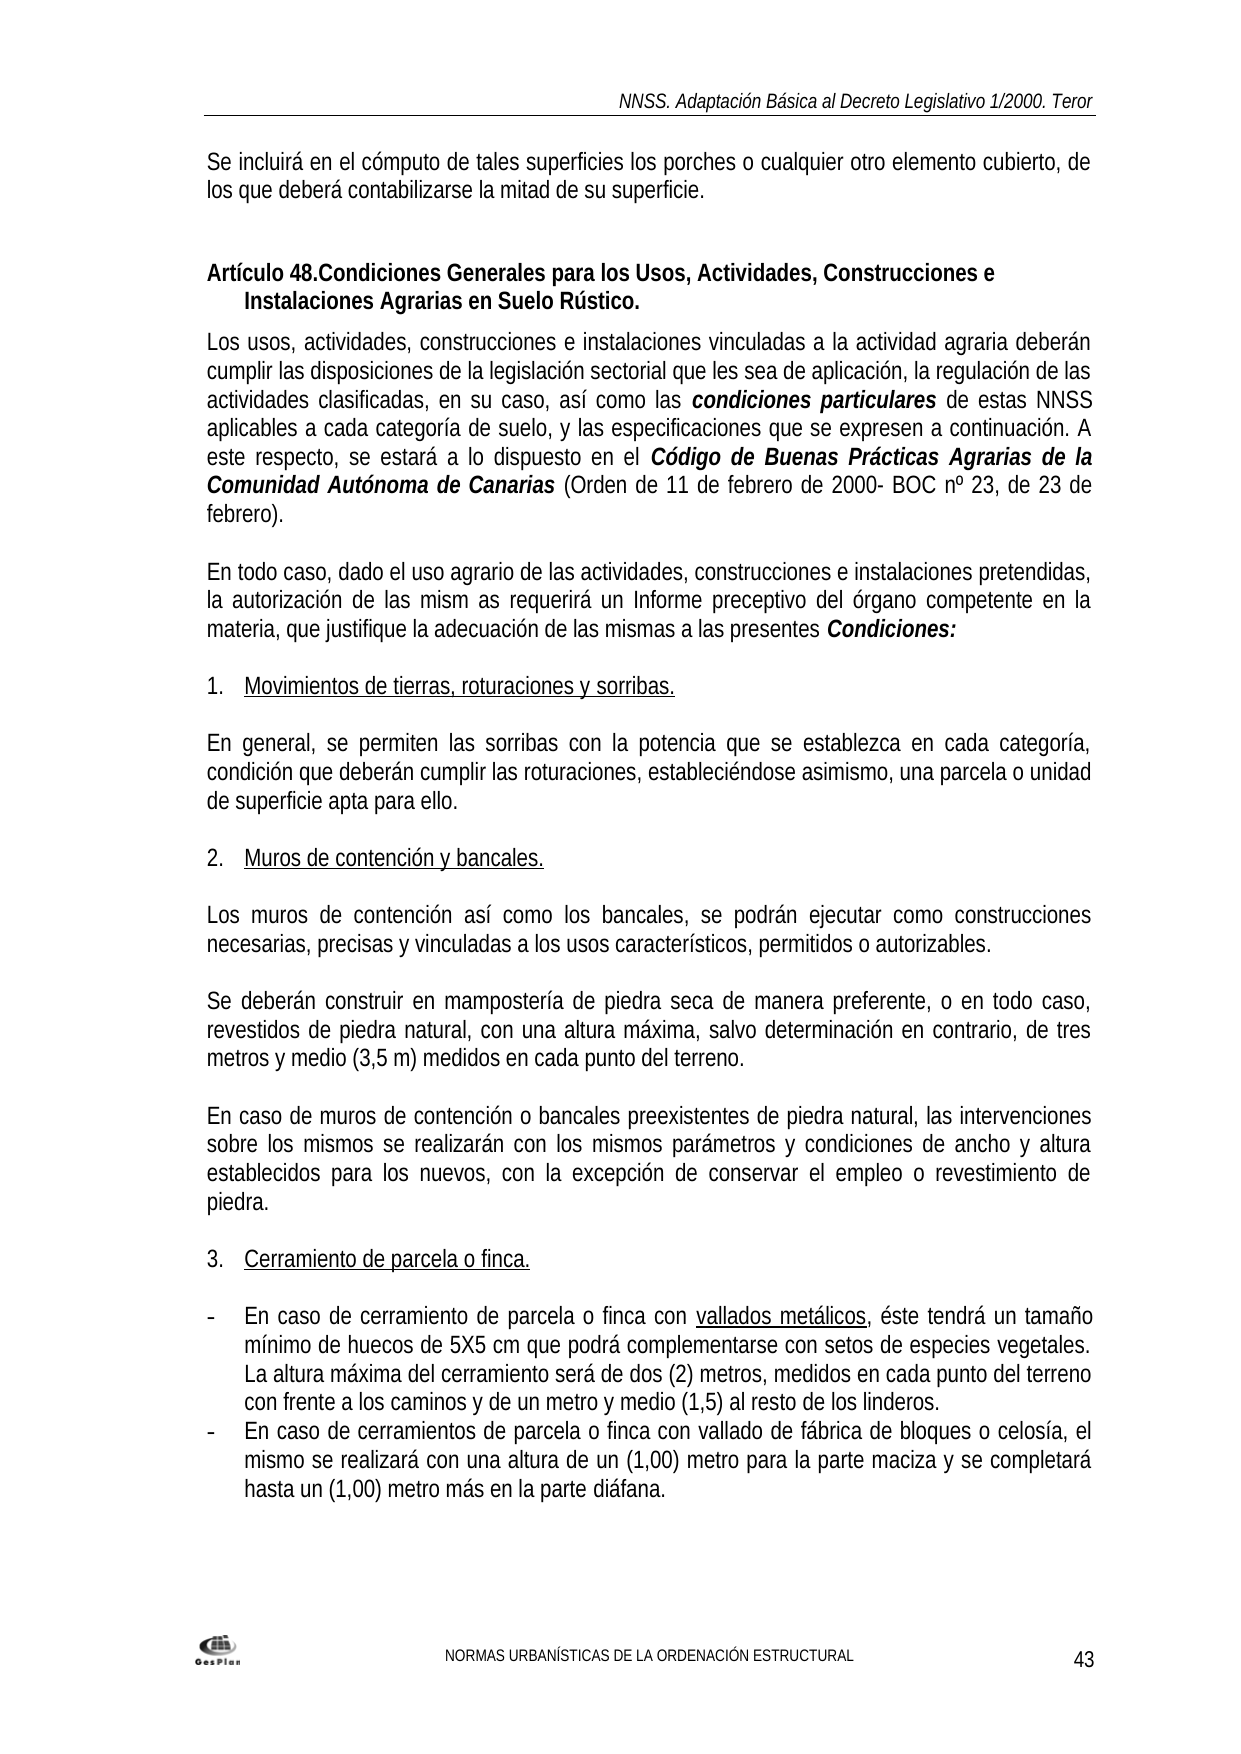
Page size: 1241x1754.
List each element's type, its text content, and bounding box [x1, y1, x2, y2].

text En todo caso, dado el uso agrario de las actividades, construcciones e instalaciones pretendidas, la autorización de las mism as requerirá un Informe preceptivo del órgano competente en la materia, que justifique la adecuación de las mismas a las presentes Condiciones: [207, 556, 1093, 642]
picture [195, 1635, 240, 1665]
list En caso de cerramiento de parcela o finca con vallados metálicos, éste tendrá un tamaño mínimo de huecos de 5X5 cm que podrá complementarse con setos de especies vegetales. La altura máxima del cerramiento será de dos (2) metros, medidos en cada punto del terreno con frente a los caminos y de un metro y medio (1,5) al resto de los linderos. [207, 1301, 1093, 1416]
text En general, se permiten las sorribas con la potencia que se establezca en cada categoría, condición que deberán cumplir las roturaciones, estableciéndose asimismo, una parcela o unidad de superficie apta para ello. [207, 728, 1093, 814]
text Los usos, actividades, construcciones e instalaciones vinculadas a la actividad agraria deberán cumplir las disposiciones de la legislación sectorial que les sea de aplicación, la regulación de las actividades clasificadas, en su caso, así como las condiciones particulares de estas NNSS aplicables a cada categoría de suelo, y las especificaciones que se expresen a continuación. A este respecto, se estará a lo dispuesto en el Código de Buenas Prácticas Agrarias de la Comunidad Autónoma de Canarias (Orden de 11 de febrero de 2000- BOC nº 23, de 23 de febrero). [207, 327, 1093, 528]
text En caso de muros de contención o bancales preexistentes de piedra natural, las intervenciones sobre los mismos se realizarán con los mismos parámetros y condiciones de ancho y altura establecidos para los nuevos, con la excepción de conservar el empleo o revestimiento de piedra. [207, 1101, 1093, 1215]
subtitle Artículo 48.Condiciones Generales para los Usos, Actividades, Construcciones e Instalaciones Agrarias en Suelo Rústico. [207, 258, 1109, 315]
list Muros de contención y bancales. [207, 843, 1109, 872]
text Los muros de contención así como los bancales, se podrán ejecutar como construcciones necesarias, precisas y vinculadas a los usos característicos, permitidos o autorizables. [207, 900, 1093, 957]
text Se deberán construir en mampostería de piedra seca de manera preferente, o en todo caso, revestidos de piedra natural, con una altura máxima, salvo determinación en contrario, de tres metros y medio (3,5 m) medidos en cada punto del terreno. [207, 986, 1093, 1072]
list Cerramiento de parcela o finca. [207, 1244, 1109, 1273]
list Movimientos de tierras, roturaciones y sorribas. [207, 671, 1109, 700]
list En caso de cerramientos de parcela o finca con vallado de fábrica de bloques o celosía, el mismo se realizará con una altura de un (1,00) metro para la parte maciza y se completará hasta un (1,00) metro más en la parte diáfana. [207, 1416, 1093, 1502]
text Se incluirá en el cómputo de tales superficies los porches o cualquier otro elemento cubierto, de los que deberá contabilizarse la mitad de su superficie. [207, 147, 1093, 204]
